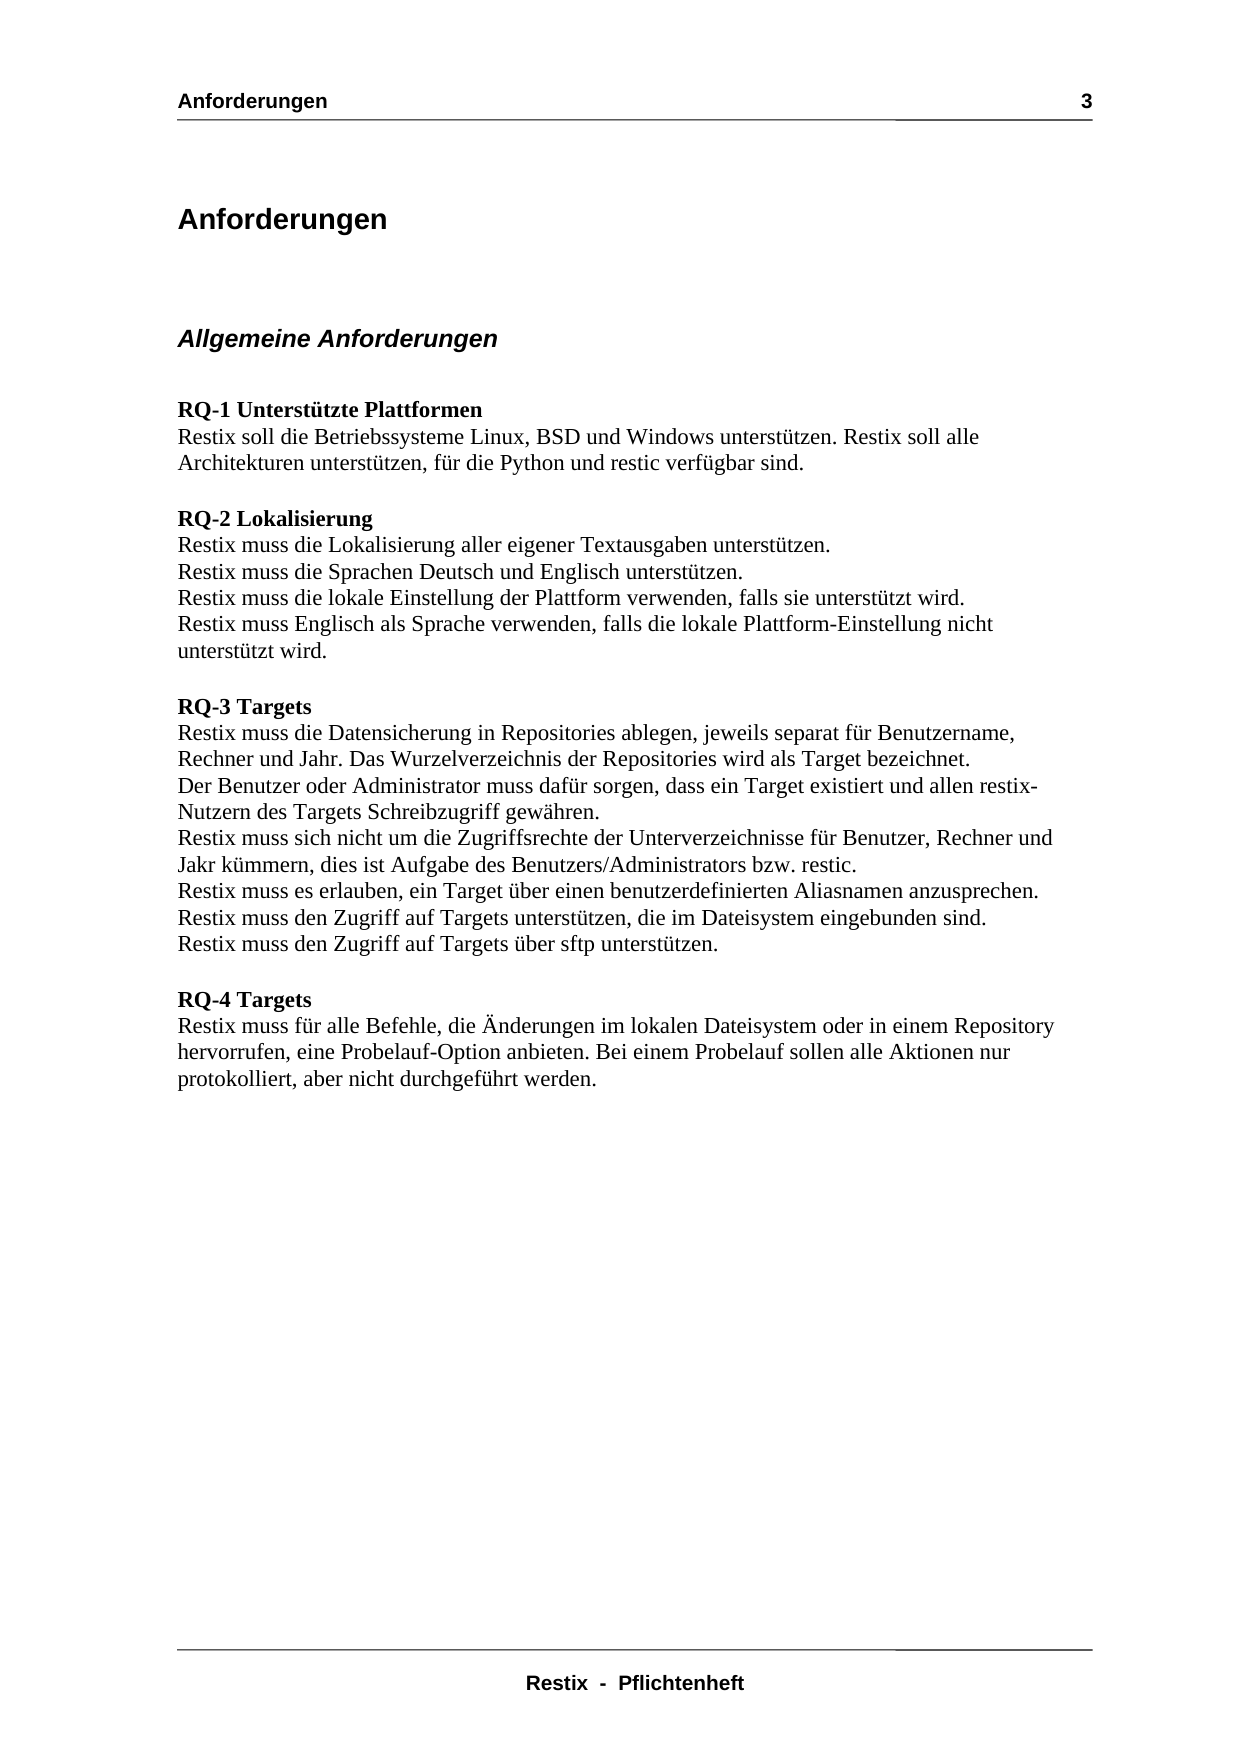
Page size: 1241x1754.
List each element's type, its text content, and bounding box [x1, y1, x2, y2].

text Restix muss den Zugriff auf Targets unterstützen, die im Dateisystem eingebunden sind. [177, 903, 1092, 930]
text RQ-1 Unterstützte Plattformen [177, 397, 1092, 423]
text Der Benutzer oder Administrator muss dafür sorgen, dass ein Target existiert und allen restix-Nutzern des Targets Schreibzugriff gewähren. [177, 772, 1092, 824]
text Restix muss für alle Befehle, die Änderungen im lokalen Dateisystem oder in einem Repository hervorrufen, eine Probelauf-Option anbieten. Bei einem Probelauf sollen alle Aktionen nur protokolliert, aber nicht durchgeführt werden. [177, 1012, 1092, 1091]
text Restix muss die Datensicherung in Repositories ablegen, jeweils separat für Benutzername, Rechner und Jahr. Das Wurzelverzeichnis der Repositories wird als Target bezeichnet. [177, 719, 1092, 772]
subtitle Anforderungen [177, 202, 1092, 236]
text Restix muss sich nicht um die Zugriffsrechte der Unterverzeichnisse für Benutzer, Rechner und Jakr kümmern, dies ist Aufgabe des Benutzers/Administrators bzw. restic. [177, 824, 1092, 877]
text RQ-2 Lokalisierung [177, 505, 1092, 531]
text Restix muss den Zugriff auf Targets über sftp unterstützen. [177, 930, 1092, 956]
text Restix muss die lokale Einstellung der Plattform verwenden, falls sie unterstützt wird. [177, 584, 1092, 611]
text RQ-3 Targets [177, 693, 1092, 719]
text Restix soll die Betriebssysteme Linux, BSD und Windows unterstützen. Restix soll alle Architekturen unterstützen, für die Python und restic verfügbar sind. [177, 423, 1092, 476]
text Restix muss es erlauben, ein Target über einen benutzerdefinierten Aliasnamen anzusprechen. [177, 877, 1092, 903]
text Restix muss die Lokalisierung aller eigener Textausgaben unterstützen. [177, 531, 1092, 558]
text Restix muss die Sprachen Deutsch und Englisch unterstützen. [177, 558, 1092, 584]
subtitle Allgemeine Anforderungen [177, 324, 1092, 353]
text Restix muss Englisch als Sprache verwenden, falls die lokale Plattform-Einstellung nicht unterstützt wird. [177, 611, 1092, 663]
text RQ-4 Targets [177, 986, 1092, 1012]
